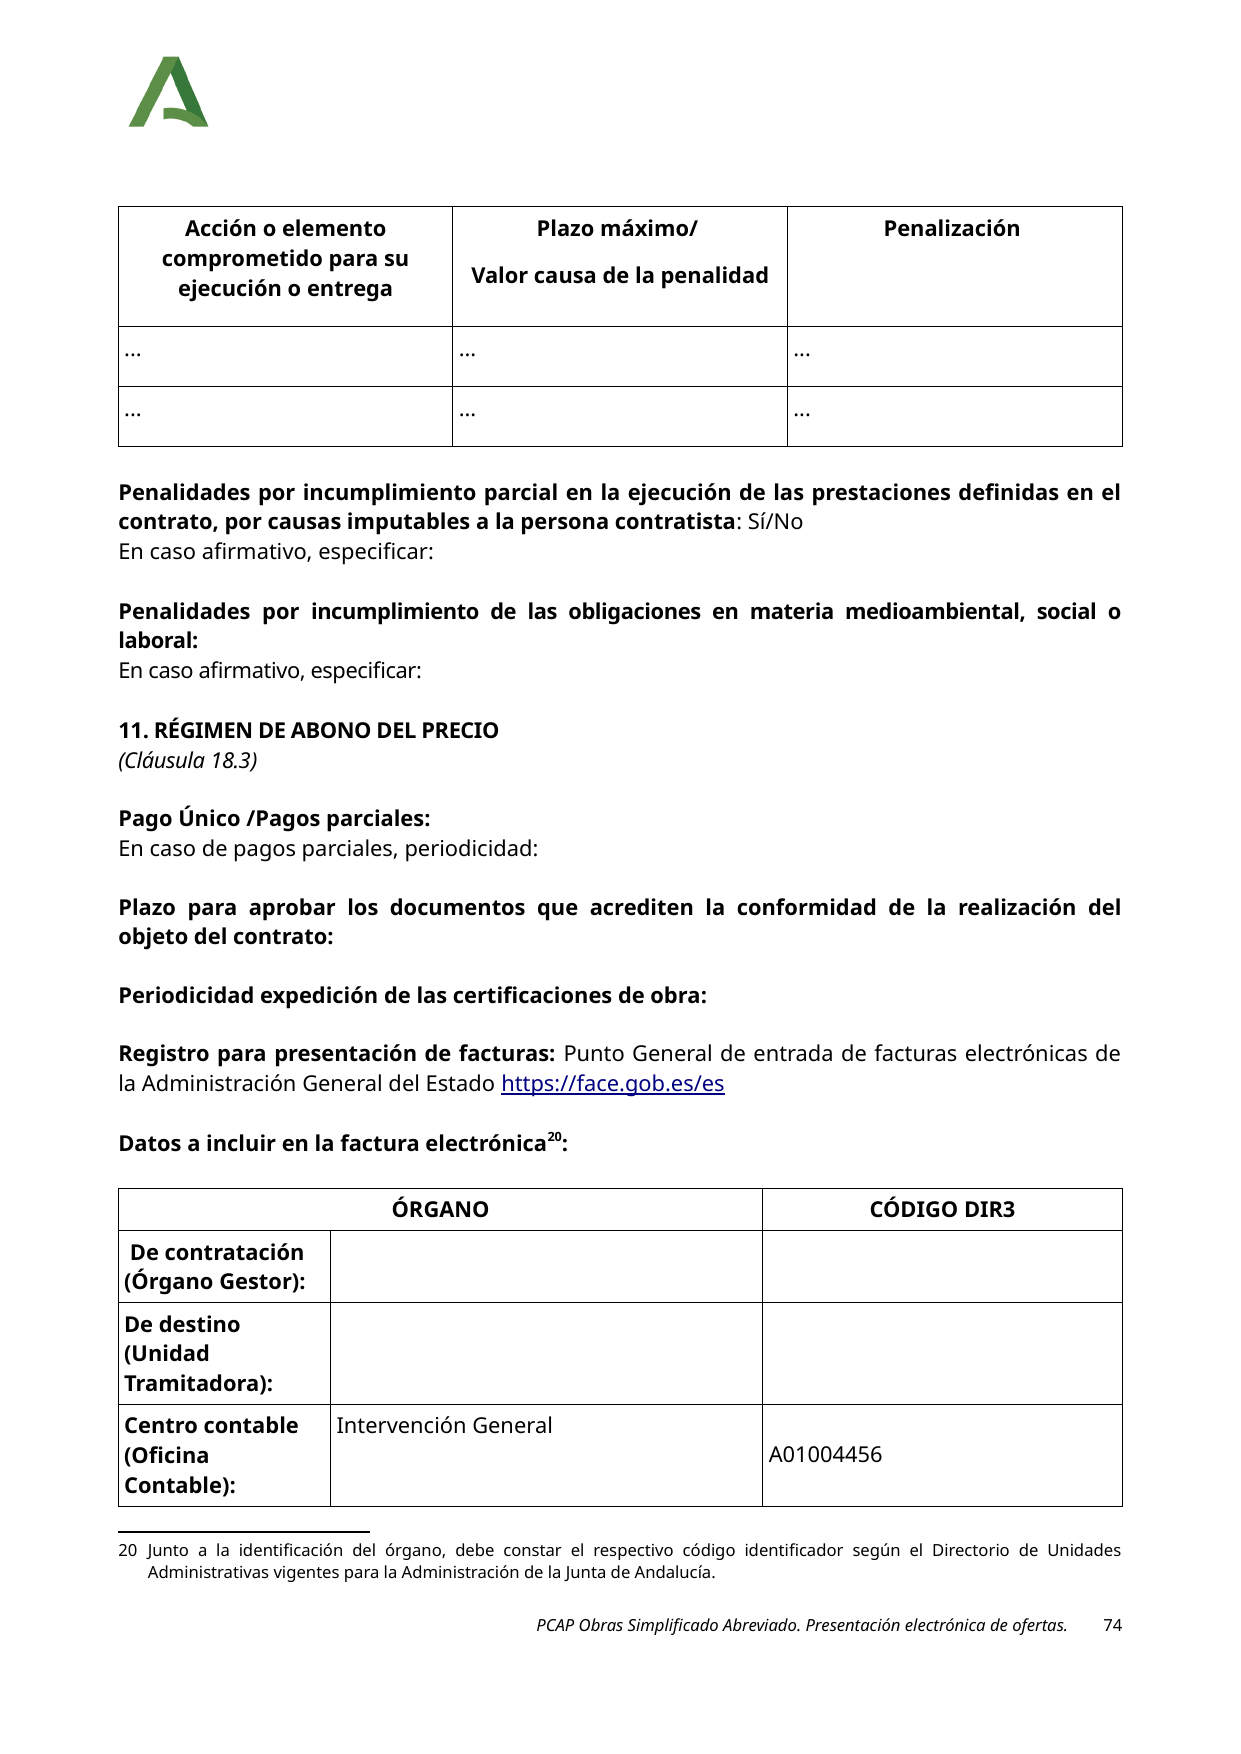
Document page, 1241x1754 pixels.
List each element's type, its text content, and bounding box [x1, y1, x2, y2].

table_header Acción o elemento comprometido para su ejecución o entrega [119, 207, 452, 326]
table_cell De contratación (Órgano Gestor): [119, 1231, 330, 1302]
text En caso afirmativo, especificar: [118, 536, 1122, 566]
text 11. RÉGIMEN DE ABONO DEL PRECIO [118, 715, 1122, 745]
text (Cláusula 18.3) [118, 745, 1122, 774]
text Datos a incluir en la factura electrónica: [118, 1128, 1122, 1158]
text Junto a la identificación del órgano, debe constar el respectivo código identificador según el Directorio de Unidades Administrativas vigentes para la Administración de la Junta de Andalucía. [118, 1538, 1122, 1584]
table_cell A01004456 [763, 1405, 1122, 1506]
table_header ÓRGANO [119, 1189, 762, 1230]
table_header Plazo máximo/ Valor causa de la penalidad [453, 207, 787, 326]
table_header CÓDIGO DIR3 [763, 1189, 1122, 1230]
table_cell ... [788, 387, 1122, 446]
table_cell ... [119, 387, 452, 446]
text En caso de pagos parciales, periodicidad: [118, 833, 1122, 863]
text Registro para presentación de facturas: Punto General de entrada de facturas electrónicas de la Administración General del Estado https://face.gob.es/es [118, 1038, 1122, 1098]
table_cell Centro contable (Oficina Contable): [119, 1405, 330, 1506]
text En caso afirmativo, especificar: [118, 655, 1122, 685]
text Penalidades por incumplimiento parcial en la ejecución de las prestaciones definidas en el contrato, por causas imputables a la persona contratista: Sí/No [118, 477, 1122, 536]
table_cell ... [453, 327, 787, 386]
text Pago Único /Pagos parciales: [118, 803, 1122, 833]
table_cell [763, 1231, 1122, 1302]
table_cell Intervención General [331, 1405, 762, 1506]
text Penalidades por incumplimiento de las obligaciones en materia medioambiental, social o laboral: [118, 596, 1122, 655]
text Plazo para aprobar los documentos que acrediten la conformidad de la realización del objeto del contrato: [118, 892, 1122, 951]
table_cell De destino (Unidad Tramitadora): [119, 1303, 330, 1404]
table_cell ... [788, 327, 1122, 386]
table_cell ... [119, 327, 452, 386]
table_cell [331, 1303, 762, 1404]
picture [124, 52, 213, 131]
table_cell [331, 1231, 762, 1302]
table_cell [763, 1303, 1122, 1404]
text Periodicidad expedición de las certificaciones de obra: [118, 980, 1122, 1010]
table_cell ... [453, 387, 787, 446]
table_header Penalización [788, 207, 1122, 326]
